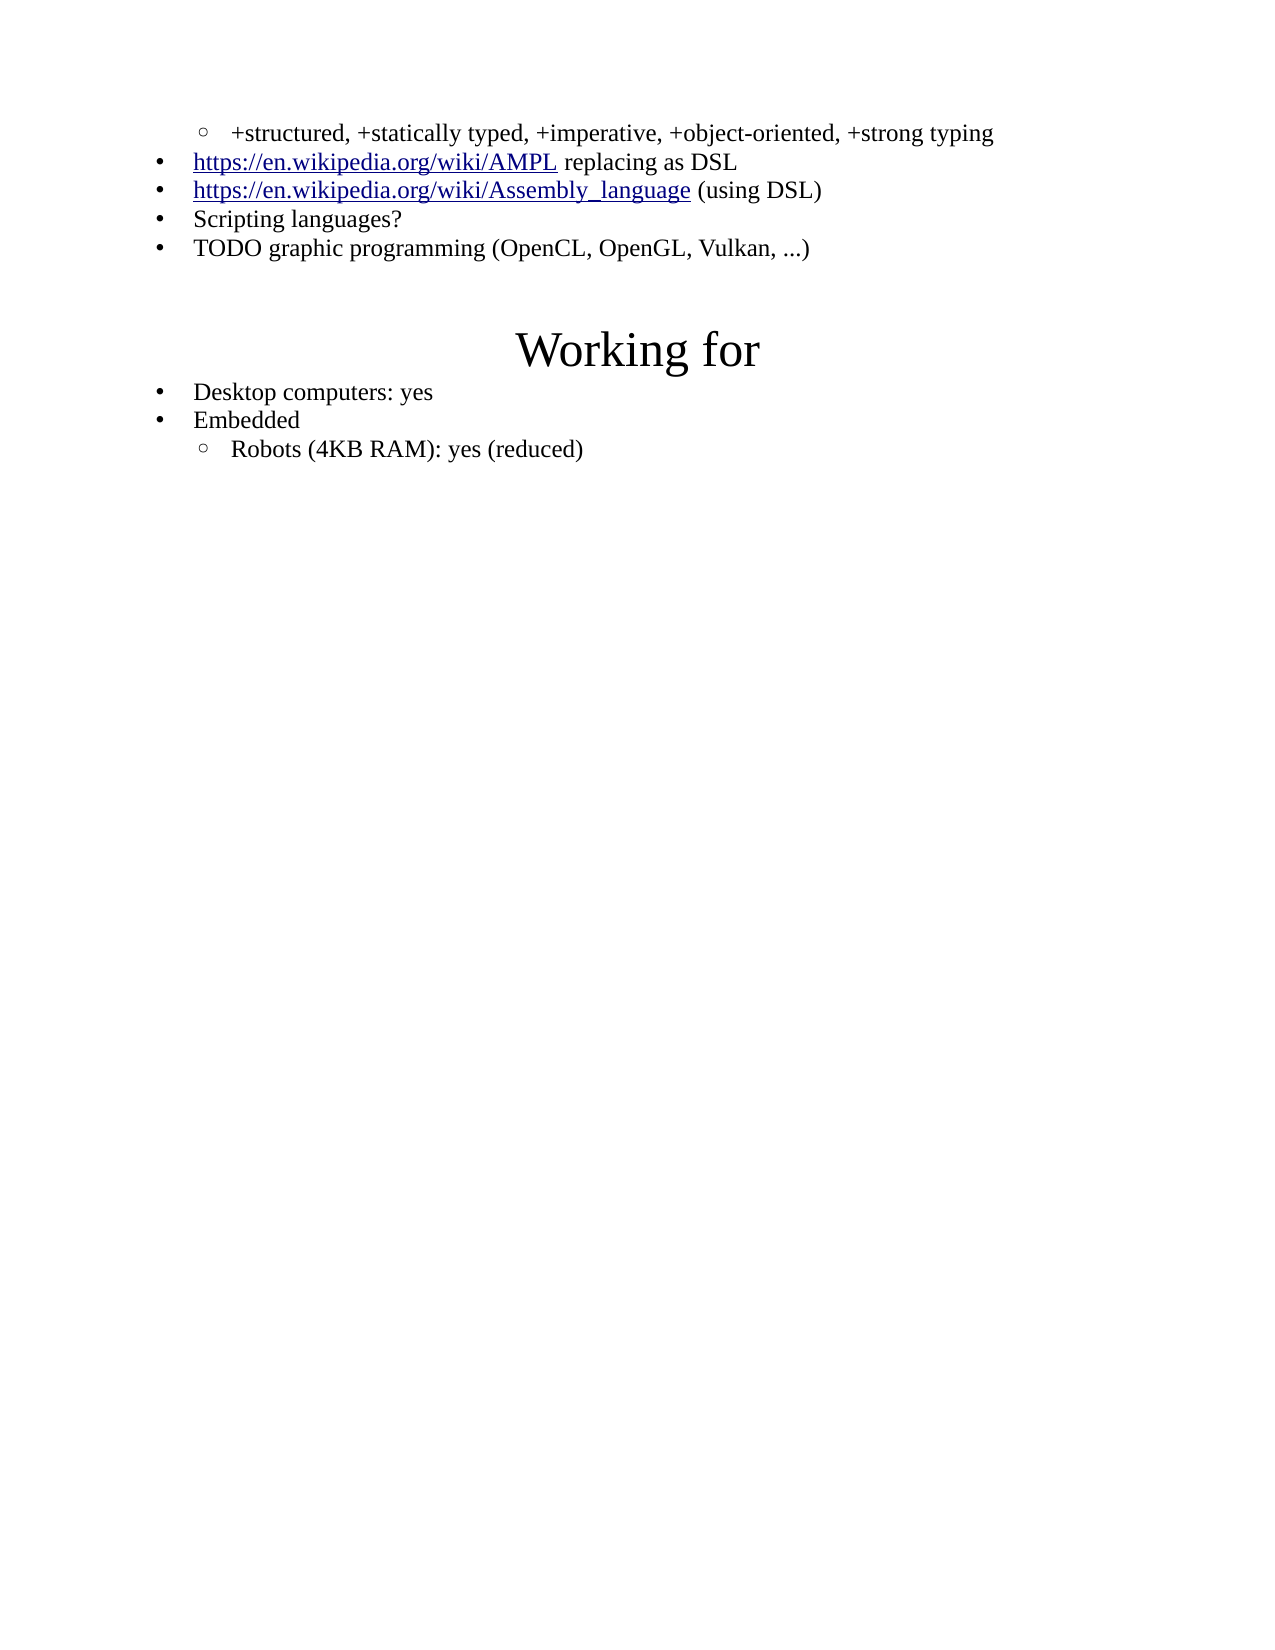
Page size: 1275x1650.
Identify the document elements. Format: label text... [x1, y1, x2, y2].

list +structured, +statically typed, +imperative, +object-oriented, +strong typing [193, 118, 1157, 147]
list Robots (4KB RAM): yes (reduced) [193, 434, 1157, 463]
list https://en.wikipedia.org/wiki/AMPL replacing as DSL [156, 147, 1157, 176]
list Scripting languages? [156, 204, 1157, 233]
list Embedded [156, 406, 1157, 434]
text Working for [118, 319, 1157, 377]
list Desktop computers: yes [156, 377, 1157, 406]
list https://en.wikipedia.org/wiki/Assembly_language (using DSL) [156, 176, 1157, 204]
list TODO graphic programming (OpenCL, OpenGL, Vulkan, ...) [156, 233, 1157, 262]
